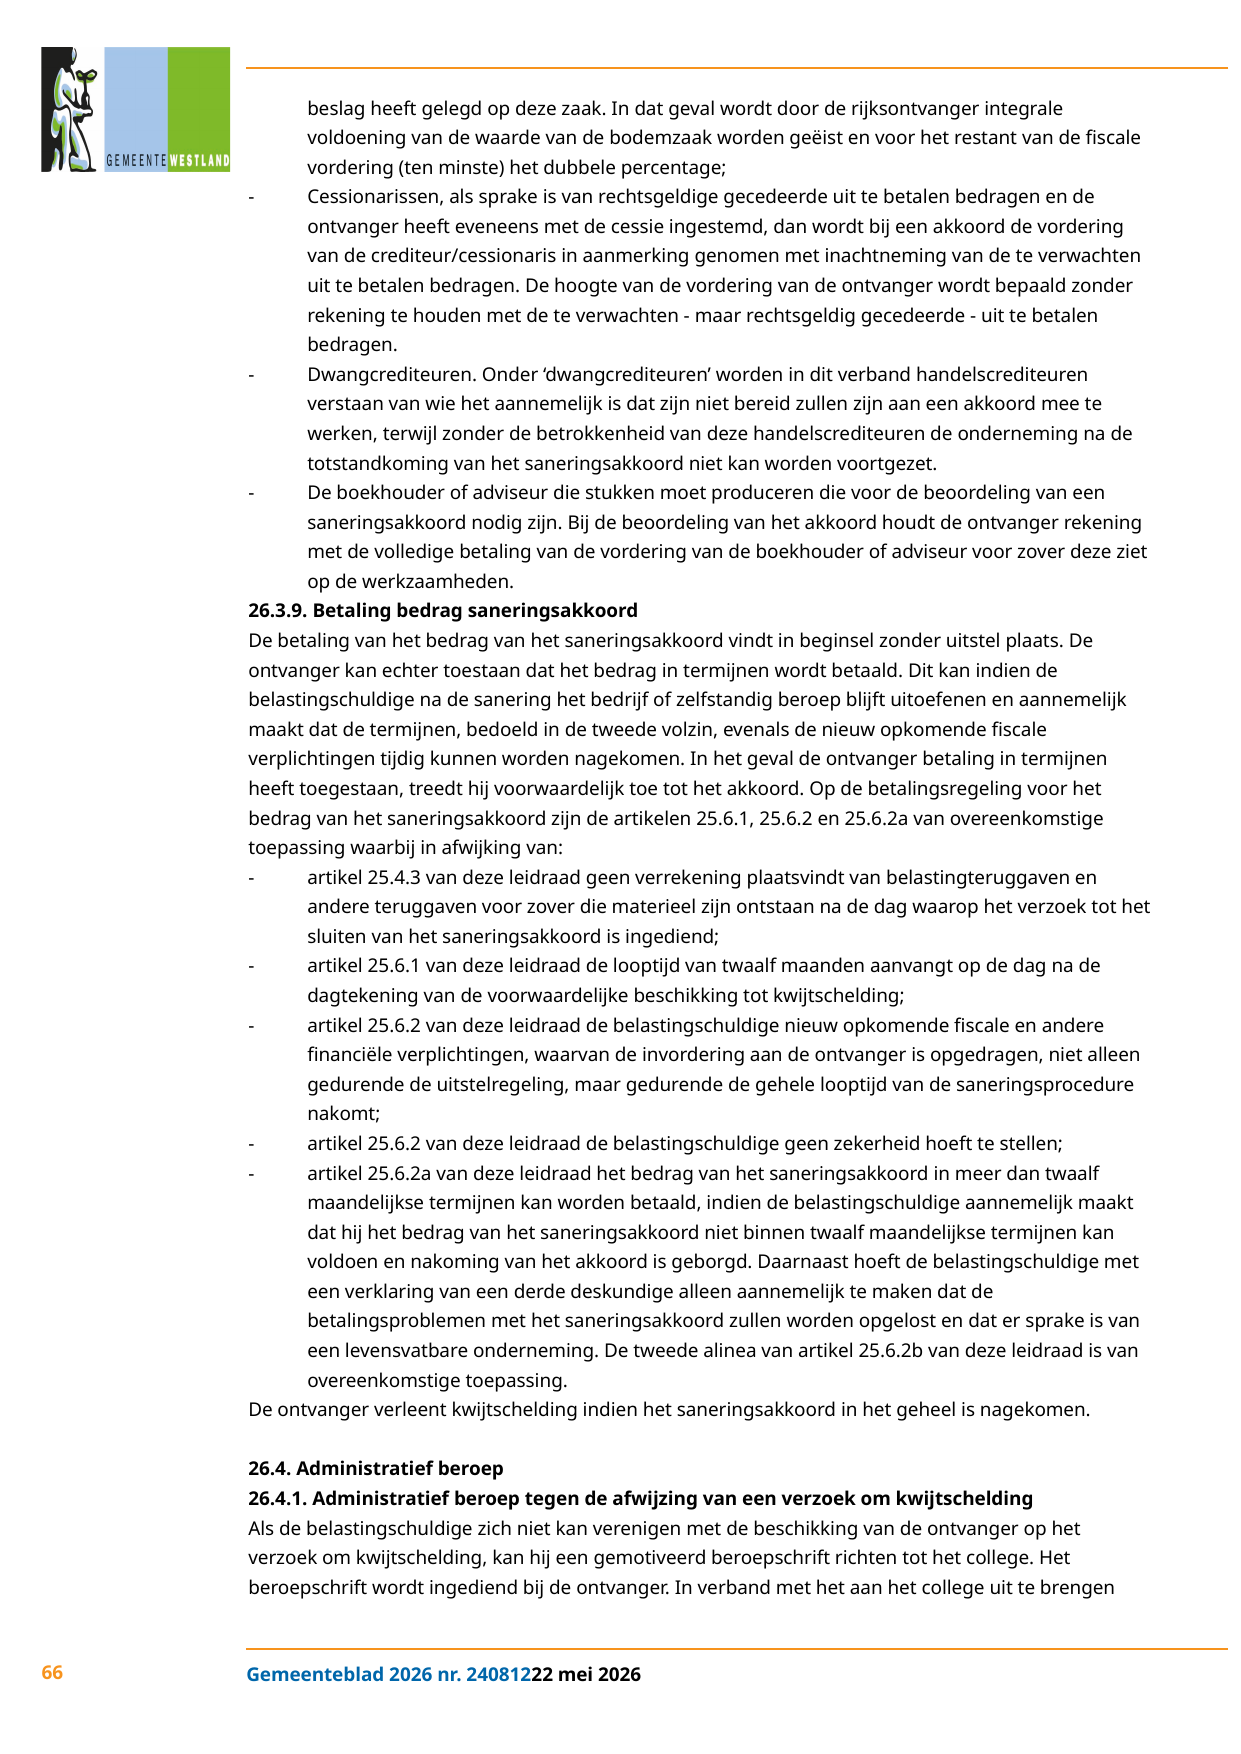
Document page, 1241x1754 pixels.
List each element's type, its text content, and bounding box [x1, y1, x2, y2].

list Dwangcrediteuren. Onder ‘dwangcrediteuren’ worden in dit verband handelscrediteuren verstaan van wie het aannemelijk is dat zijn niet bereid zullen zijn aan een akkoord mee te werken, terwijl zonder de betrokkenheid van deze handelscrediteuren de onderneming na de totstandkoming van het saneringsakkoord niet kan worden voortgezet. [248, 361, 1152, 476]
text Als de belastingschuldige zich niet kan verenigen met de beschikking van de ontvanger op het verzoek om kwijtschelding, kan hij een gemotiveerd beroepschrift richten tot het college. Het beroepschrift wordt ingediend bij de ontvanger. In verband met het aan het college uit te brengen [248, 1515, 1152, 1600]
list artikel 25.6.2 van deze leidraad de belastingschuldige geen zekerheid hoeft te stellen; [248, 1130, 1152, 1156]
text 26.4. Administratief beroep [248, 1456, 1152, 1481]
list beslag heeft gelegd op deze zaak. In dat geval wordt door de rijksontvanger integrale voldoening van de waarde van de bodemzaak worden geëist en voor het restant van de fiscale vordering (ten minste) het dubbele percentage; [248, 95, 1152, 180]
text 26.3.9. Betaling bedrag saneringsakkoord [248, 598, 1152, 623]
list artikel 25.6.1 van deze leidraad de looptijd van twaalf maanden aanvangt op de dag na de dagtekening van de voorwaardelijke beschikking tot kwijtschelding; [248, 953, 1152, 1008]
text 26.4.1. Administratief beroep tegen de afwijzing van een verzoek om kwijtschelding [248, 1485, 1152, 1511]
list artikel 25.6.2a van deze leidraad het bedrag van het saneringsakkoord in meer dan twaalf maandelijkse termijnen kan worden betaald, indien de belastingschuldige aannemelijk maakt dat hij het bedrag van het saneringsakkoord niet binnen twaalf maandelijkse termijnen kan voldoen en nakoming van het akkoord is geborgd. Daarnaast hoeft de belastingschuldige met een verklaring van een derde deskundige alleen aannemelijk te maken dat de betalingsproblemen met het saneringsakkoord zullen worden opgelost en dat er sprake is van een levensvatbare onderneming. De tweede alinea van artikel 25.6.2b van deze leidraad is van overeenkomstige toepassing. [248, 1160, 1152, 1393]
text De betaling van het bedrag van het saneringsakkoord vindt in beginsel zonder uitstel plaats. De ontvanger kan echter toestaan dat het bedrag in termijnen wordt betaald. Dit kan indien de belastingschuldige na de sanering het bedrijf of zelfstandig beroep blijft uitoefenen en aannemelijk maakt dat de termijnen, bedoeld in de tweede volzin, evenals de nieuw opkomende fiscale verplichtingen tijdig kunnen worden nagekomen. In het geval de ontvanger betaling in termijnen heeft toegestaan, treedt hij voorwaardelijk toe tot het akkoord. Op de betalingsregeling voor het bedrag van het saneringsakkoord zijn de artikelen 25.6.1, 25.6.2 en 25.6.2a van overeenkomstige toepassing waarbij in afwijking van: [248, 627, 1152, 860]
list artikel 25.6.2 van deze leidraad de belastingschuldige nieuw opkomende fiscale en andere financiële verplichtingen, waarvan de invordering aan de ontvanger is opgedragen, niet alleen gedurende de uitstelregeling, maar gedurende de gehele looptijd van de saneringsprocedure nakomt; [248, 1012, 1152, 1126]
picture [41, 47, 231, 172]
list Cessionarissen, als sprake is van rechtsgeldige gecedeerde uit te betalen bedragen en de ontvanger heeft eveneens met de cessie ingestemd, dan wordt bij een akkoord de vordering van de crediteur/cessionaris in aanmerking genomen met inachtneming van de te verwachten uit te betalen bedragen. De hoogte van de vordering van de ontvanger wordt bepaald zonder rekening te houden met de te verwachten - maar rechtsgeldig gecedeerde - uit te betalen bedragen. [248, 183, 1152, 357]
list artikel 25.4.3 van deze leidraad geen verrekening plaatsvindt van belastingteruggaven en andere teruggaven voor zover die materieel zijn ontstaan na de dag waarop het verzoek tot het sluiten van het saneringsakkoord is ingediend; [248, 864, 1152, 949]
text De ontvanger verleent kwijtschelding indien het saneringsakkoord in het geheel is nagekomen. [248, 1396, 1152, 1422]
list De boekhouder of adviseur die stukken moet produceren die voor de beoordeling van een saneringsakkoord nodig zijn. Bij de beoordeling van het akkoord houdt de ontvanger rekening met de volledige betaling van de vordering van de boekhouder of adviseur voor zover deze ziet op de werkzaamheden. [248, 479, 1152, 594]
